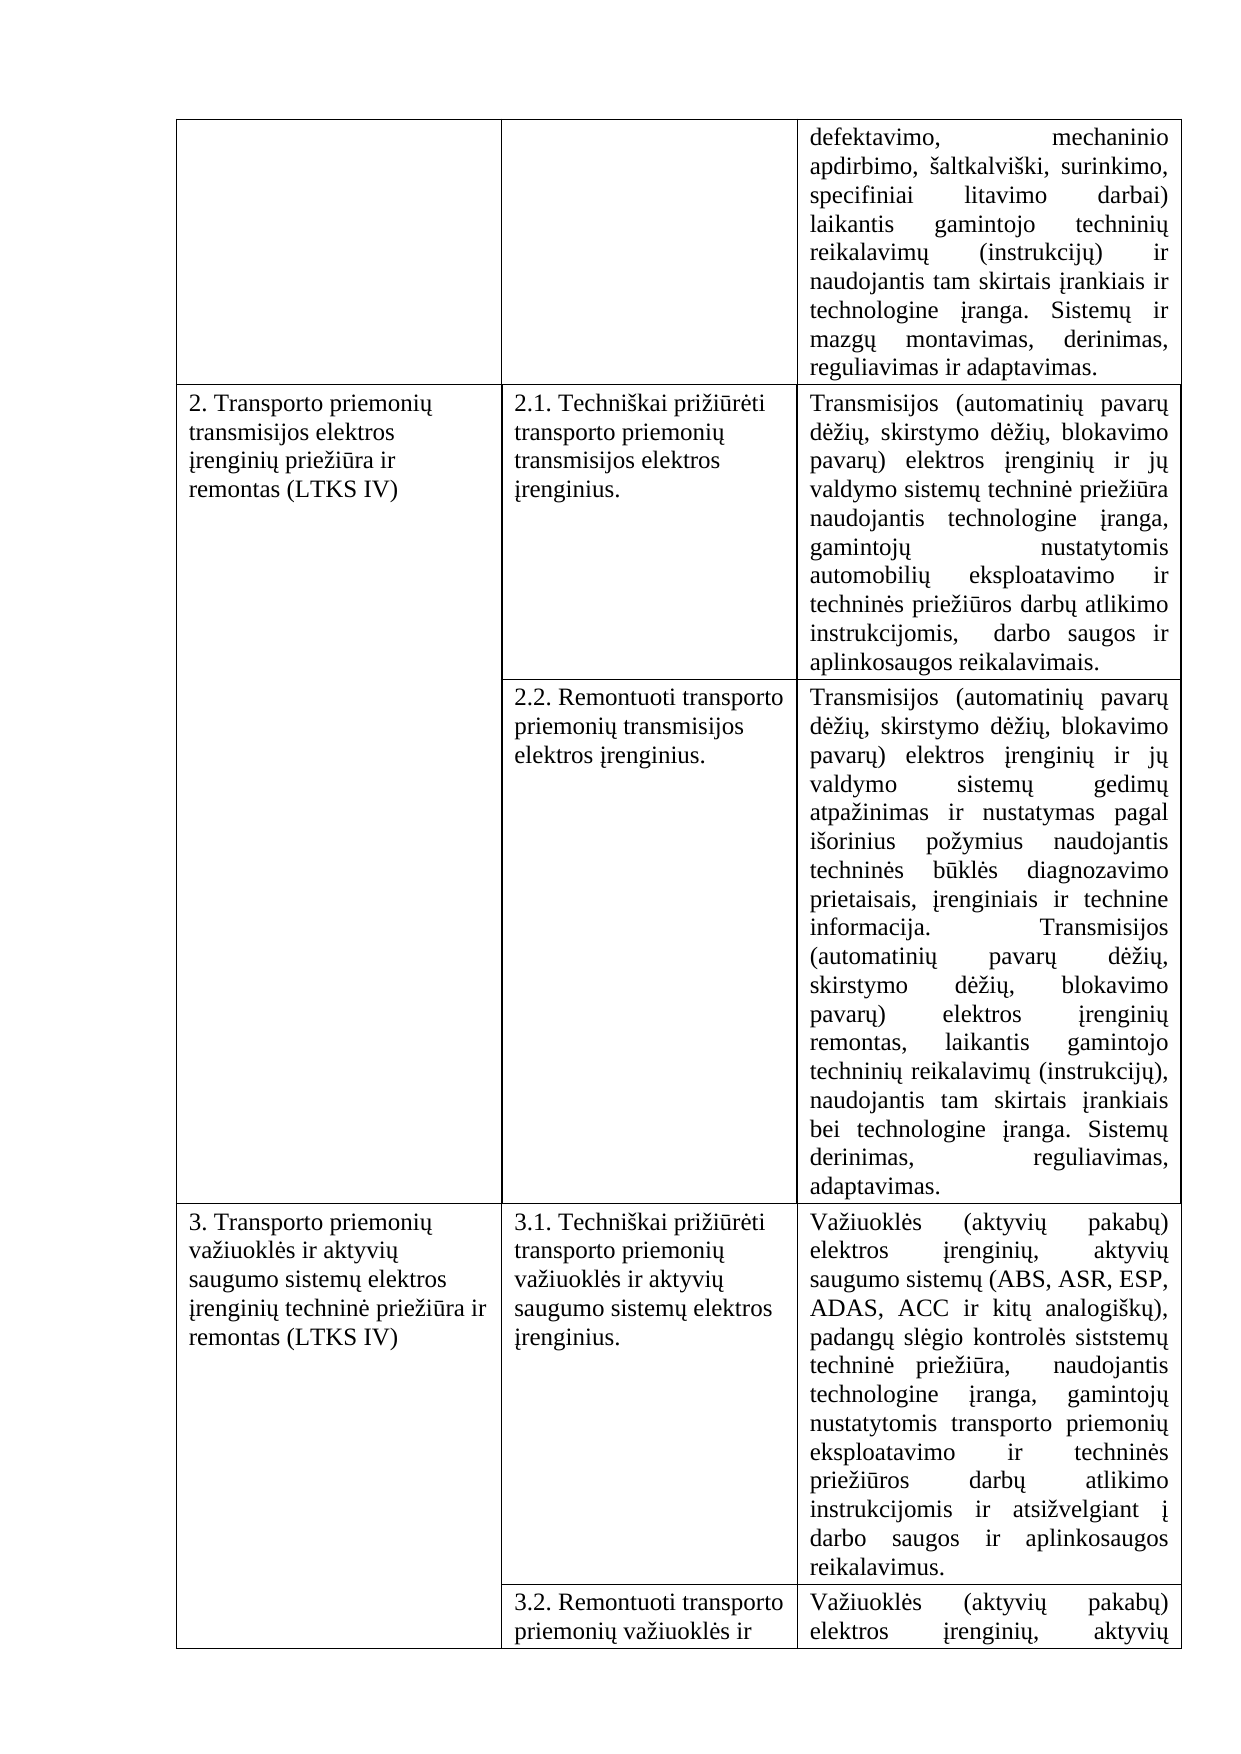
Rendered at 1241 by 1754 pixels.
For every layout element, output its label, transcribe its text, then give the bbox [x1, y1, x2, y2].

table_cell [177, 120, 501, 384]
table_cell 2. Transporto priemonių transmisijos elektros įrenginių priežiūra ir remontas (LTKS IV) [177, 385, 501, 1203]
table_cell [502, 120, 797, 384]
table_cell Transmisijos (automatinių pavarų dėžių, skirstymo dėžių, blokavimo pavarų) elektros įrenginių ir jų valdymo sistemų gedimų atpažinimas ir nustatymas pagal išorinius požymius naudojantis techninės būklės diagnozavimo prietaisais, įrenginiais ir technine informacija. Transmisijos (automatinių pavarų dėžių, skirstymo dėžių, blokavimo pavarų) elektros įrenginių remontas, laikantis gamintojo techninių reikalavimų (instrukcijų), naudojantis tam skirtais įrankiais bei technologine įranga. Sistemų derinimas, reguliavimas, adaptavimas. [798, 680, 1180, 1203]
table_cell 2.1. Techniškai prižiūrėti transporto priemonių transmisijos elektros įrenginius. [503, 385, 796, 678]
table_cell Važiuoklės (aktyvių pakabų) elektros įrenginių, aktyvių [798, 1585, 1181, 1648]
table_cell 3.1. Techniškai prižiūrėti transporto priemonių važiuoklės ir aktyvių saugumo sistemų elektros įrenginius. [502, 1204, 797, 1583]
table_cell 3. Transporto priemonių važiuoklės ir aktyvių saugumo sistemų elektros įrenginių techninė priežiūra ir remontas (LTKS IV) [177, 1204, 501, 1648]
table_cell 2.2. Remontuoti transporto priemonių transmisijos elektros įrenginius. [503, 680, 796, 1203]
table_cell defektavimo, mechaninio apdirbimo, šaltkalviški, surinkimo, specifiniai litavimo darbai) laikantis gamintojo techninių reikalavimų (instrukcijų) ir naudojantis tam skirtais įrankiais ir technologine įranga. Sistemų ir mazgų montavimas, derinimas, reguliavimas ir adaptavimas. [798, 120, 1181, 384]
table_cell Važiuoklės (aktyvių pakabų) elektros įrenginių, aktyvių saugumo sistemų (ABS, ASR, ESP, ADAS, ACC ir kitų analogiškų), padangų slėgio kontrolės siststemų techninė priežiūra, naudojantis technologine įranga, gamintojų nustatytomis transporto priemonių eksploatavimo ir techninės priežiūros darbų atlikimo instrukcijomis ir atsižvelgiant į darbo saugos ir aplinkosaugos reikalavimus. [798, 1204, 1181, 1583]
table_cell Transmisijos (automatinių pavarų dėžių, skirstymo dėžių, blokavimo pavarų) elektros įrenginių ir jų valdymo sistemų techninė priežiūra naudojantis technologine įranga, gamintojų nustatytomis automobilių eksploatavimo ir techninės priežiūros darbų atlikimo instrukcijomis, darbo saugos ir aplinkosaugos reikalavimais. [798, 385, 1180, 678]
table_cell 3.2. Remontuoti transporto priemonių važiuoklės ir [502, 1585, 797, 1648]
